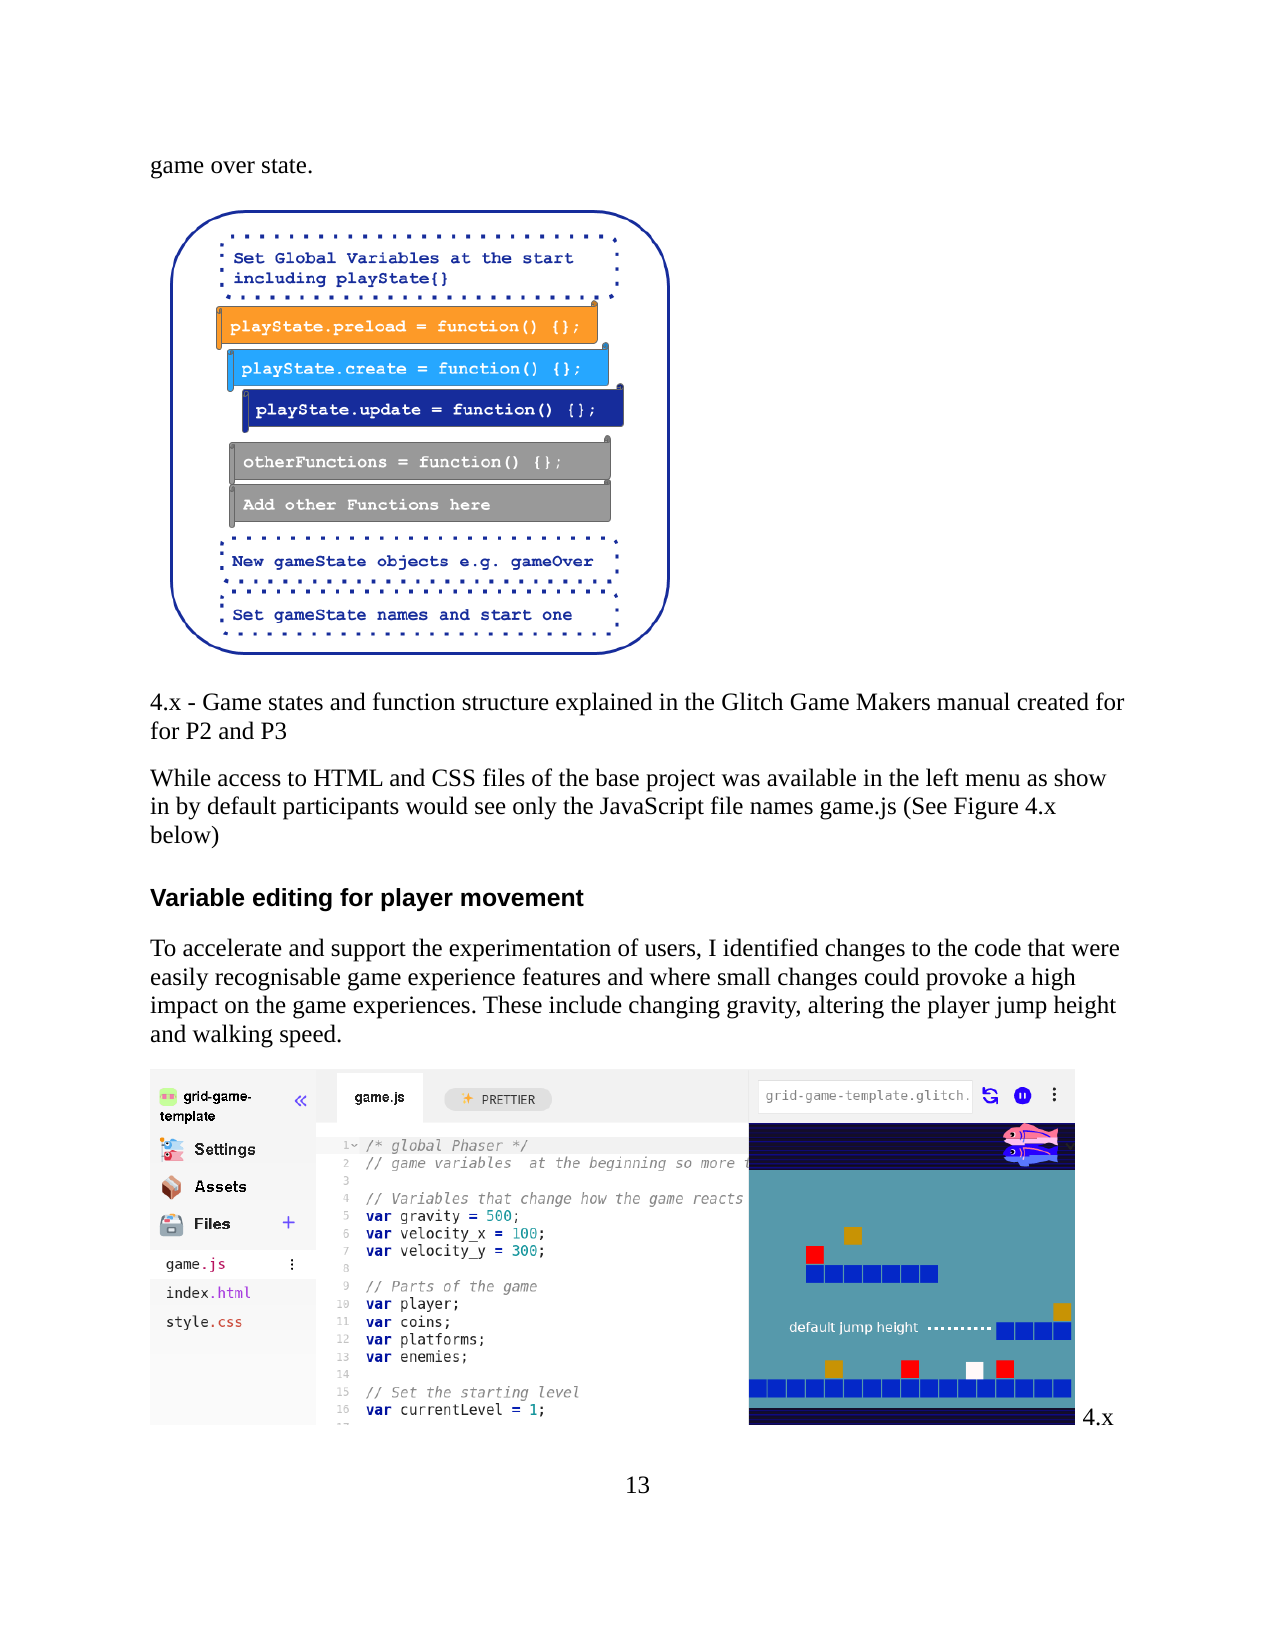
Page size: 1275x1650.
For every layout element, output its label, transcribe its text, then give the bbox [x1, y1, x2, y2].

text While access to HTML and CSS files of the base project was available in the left menu as show in by default participants would see only the JavaScript file names game.js (See Figure 4.x below) [150, 763, 1125, 849]
text 4.x [150, 1066, 1125, 1431]
picture [150, 1065, 1077, 1426]
subtitle Variable editing for player movement [150, 883, 1125, 911]
text 4.x - Game states and function structure explained in the Glitch Game Makers manual created for for P2 and P3 [150, 687, 1125, 745]
picture [150, 196, 687, 670]
text To accelerate and support the experimentation of users, I identified changes to the code that were easily recognisable game experience features and where small changes could provoke a high impact on the game experiences. These include changing gravity, altering the player jump height and walking speed. [150, 933, 1125, 1048]
text game over state. [150, 150, 1125, 179]
